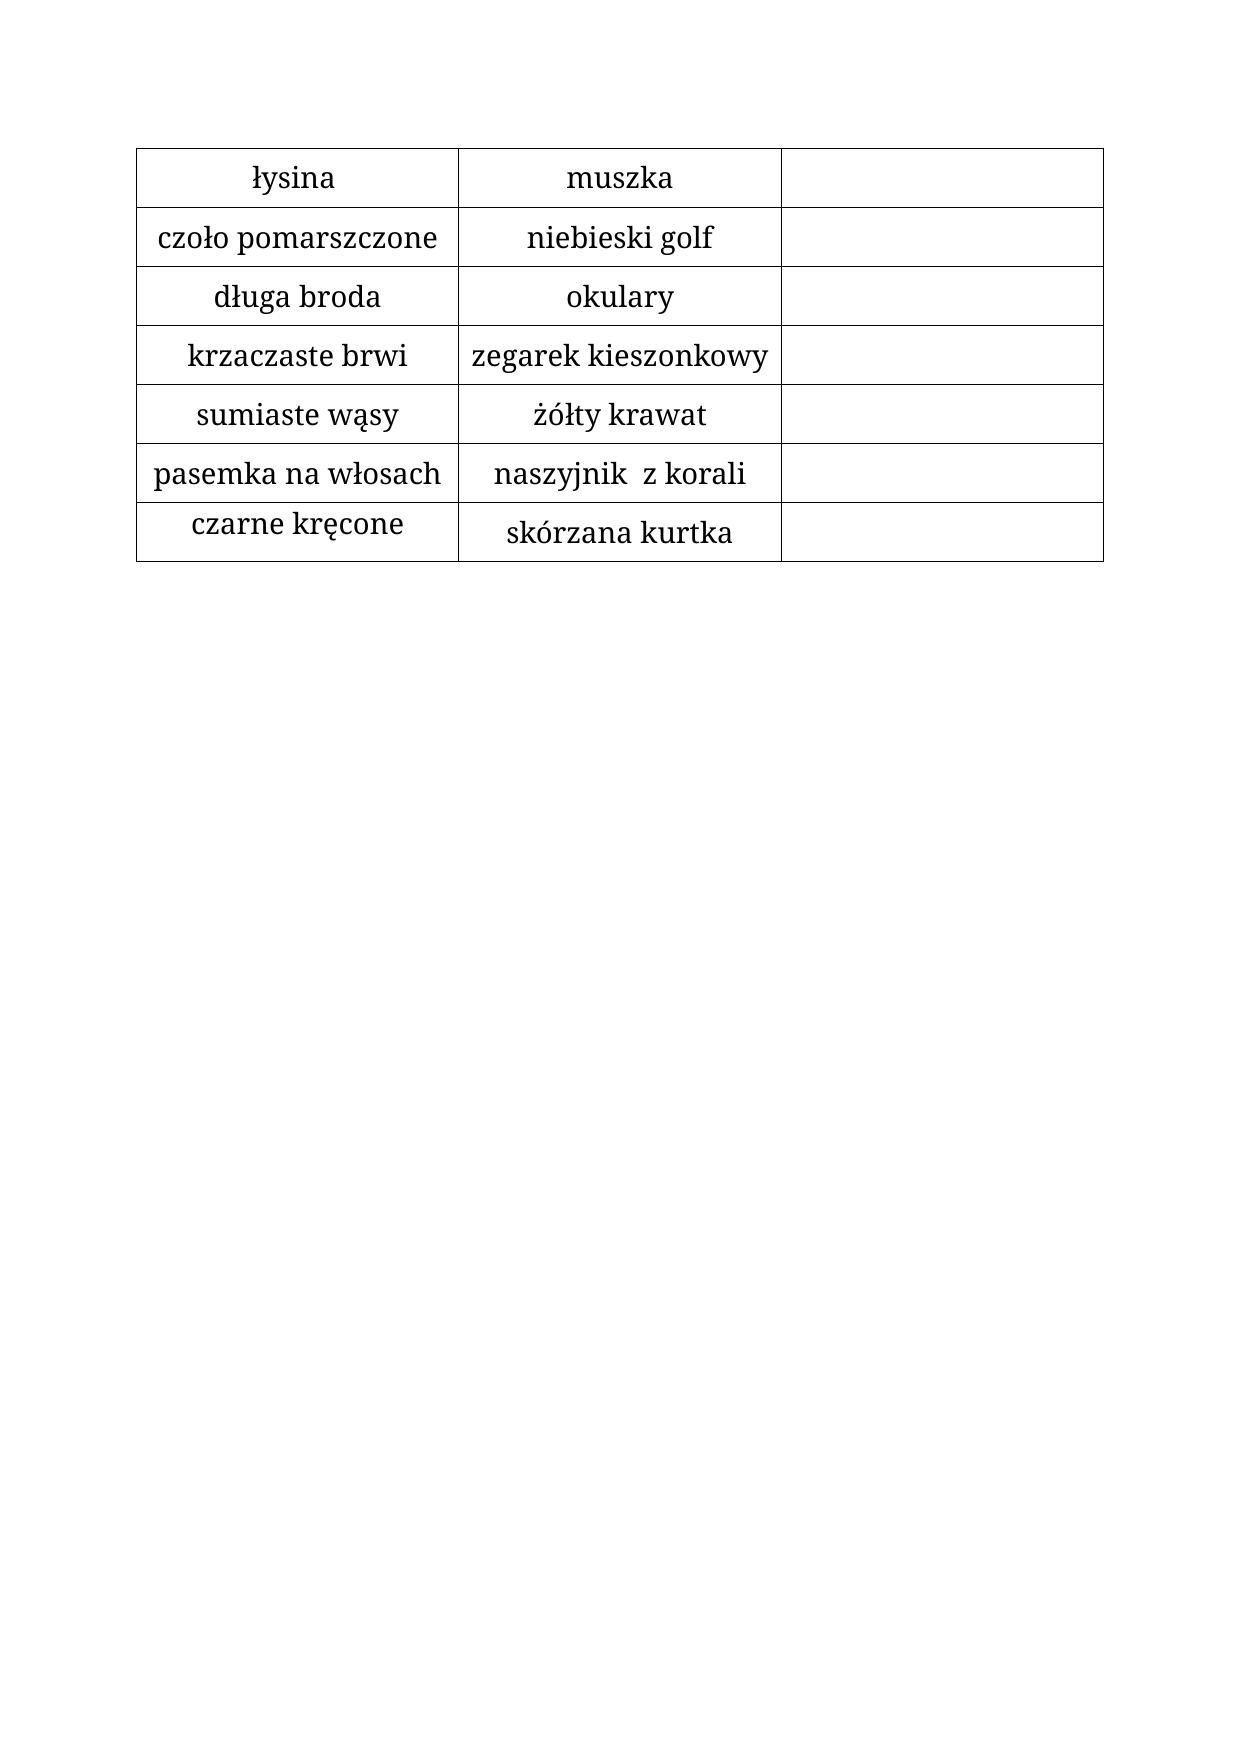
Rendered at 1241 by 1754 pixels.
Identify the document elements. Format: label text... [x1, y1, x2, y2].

table_cell naszyjnik z korali [459, 444, 781, 502]
table_cell [782, 444, 1103, 502]
table_cell [782, 208, 1103, 266]
table_cell długa broda [137, 267, 458, 325]
table_cell pasemka na włosach [137, 444, 458, 502]
table_cell łysina [137, 149, 458, 207]
table_cell skórzana kurtka [459, 503, 781, 561]
table_cell czoło pomarszczone [137, 208, 458, 266]
table_cell [782, 503, 1103, 561]
table_cell żółty krawat [459, 385, 781, 443]
table_cell [782, 149, 1103, 207]
table_cell sumiaste wąsy [137, 385, 458, 443]
table_cell niebieski golf [459, 208, 781, 266]
table_cell zegarek kieszonkowy [459, 326, 781, 384]
table_cell okulary [459, 267, 781, 325]
table_cell [782, 385, 1103, 443]
table_cell krzaczaste brwi [137, 326, 458, 384]
table_cell muszka [459, 149, 781, 207]
table_cell [782, 326, 1103, 384]
table_cell [782, 267, 1103, 325]
table_cell czarne kręcone włosy [137, 503, 458, 561]
